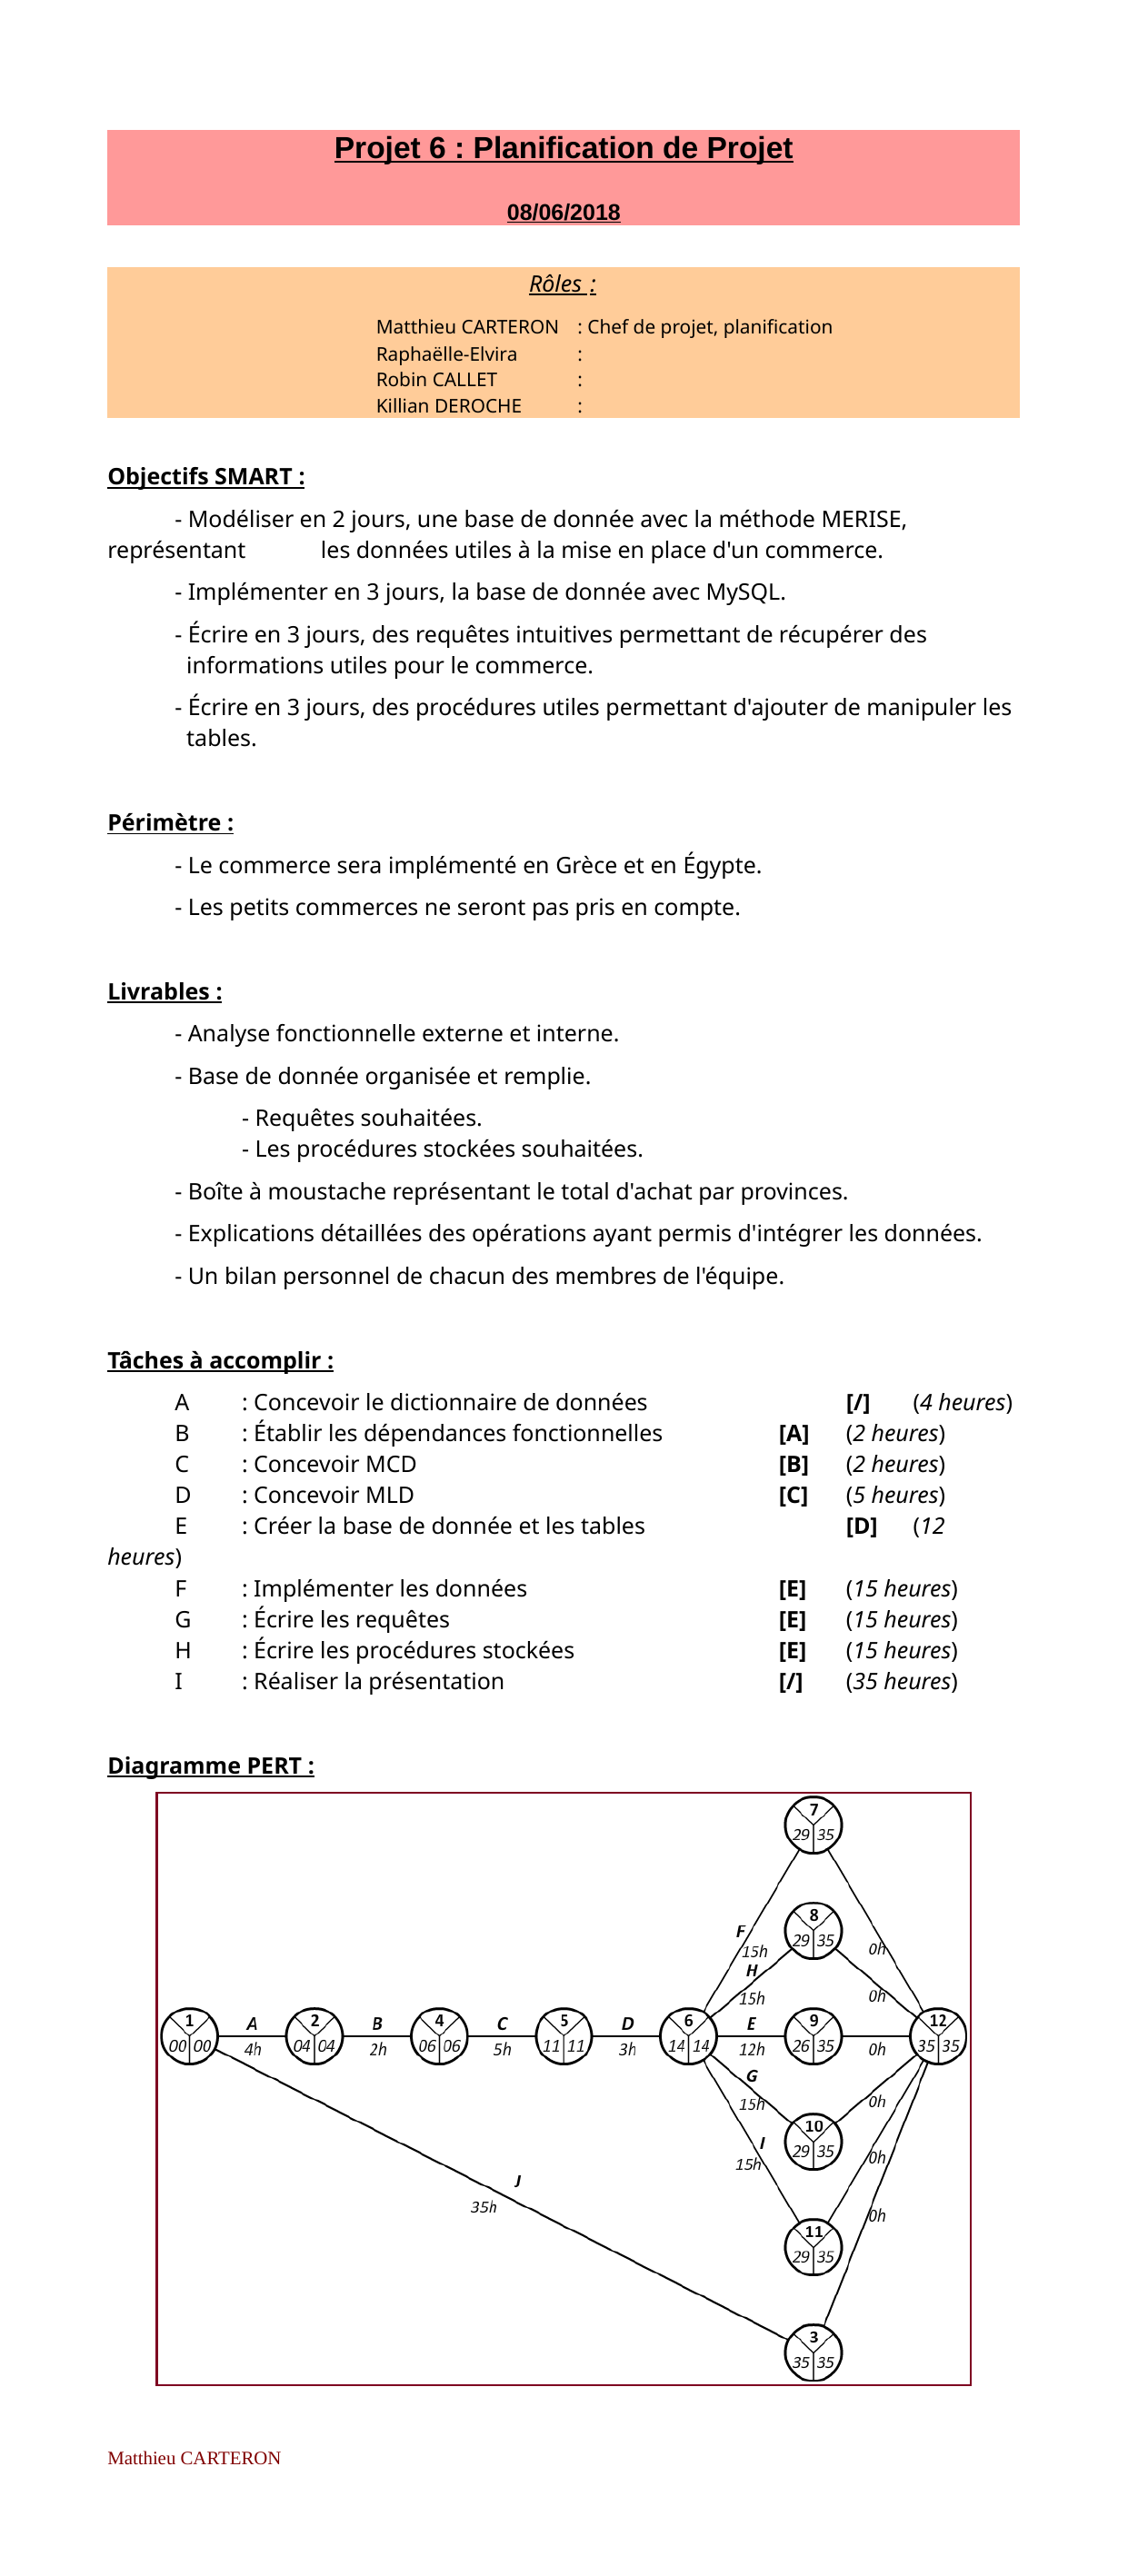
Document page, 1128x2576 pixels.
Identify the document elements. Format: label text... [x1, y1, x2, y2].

text E : Créer la base de donnée et les tables [D] (12 heures) [107, 1510, 1020, 1572]
text - Écrire en 3 jours, des requêtes intuitives permettant de récupérer des informations utiles pour le commerce. [107, 618, 1020, 680]
text I : Réaliser la présentation [/] (35 heures) [107, 1665, 1020, 1696]
subtitle Projet 6 : Planification de Projet [107, 130, 1020, 165]
text - Boîte à moustache représentant le total d'achat par provinces. [107, 1175, 1020, 1207]
text - Les petits commerces ne seront pas pris en compte. [107, 891, 1020, 922]
text Livrables : [107, 976, 1020, 1007]
text - Requêtes souhaitées. [107, 1102, 1020, 1133]
text - Le commerce sera implémenté en Grèce et en Égypte. [107, 849, 1020, 880]
text Rôles : [107, 267, 1020, 298]
text Matthieu CARTERON : Chef de projet, planification [107, 310, 1020, 341]
text Raphaëlle-Elvira : [107, 341, 1020, 366]
text Tâches à accomplir : [107, 1344, 1020, 1375]
text Diagramme PERT : [107, 1749, 1020, 1780]
text - Un bilan personnel de chacun des membres de l'équipe. [107, 1259, 1020, 1291]
text H : Écrire les procédures stockées [E] (15 heures) [107, 1634, 1020, 1665]
text Objectifs SMART : [107, 461, 1020, 492]
text D : Concevoir MLD [C] (5 heures) [107, 1479, 1020, 1510]
text - Analyse fonctionnelle externe et interne. [107, 1018, 1020, 1049]
text Killian DEROCHE : [107, 393, 1020, 418]
text Périmètre : [107, 807, 1020, 838]
subtitle 08/06/2018 [107, 199, 1020, 225]
text - Écrire en 3 jours, des procédures utiles permettant d'ajouter de manipuler les tables. [107, 691, 1020, 753]
picture [160, 1795, 967, 2382]
text - Implémenter en 3 jours, la base de donnée avec MySQL. [107, 576, 1020, 607]
text C : Concevoir MCD [B] (2 heures) [107, 1448, 1020, 1479]
text G : Écrire les requêtes [E] (15 heures) [107, 1603, 1020, 1634]
text Robin CALLET : [107, 366, 1020, 393]
text - Les procédures stockées souhaitées. [107, 1133, 1020, 1164]
text A : Concevoir le dictionnaire de données [/] (4 heures) [107, 1387, 1020, 1417]
text F : Implémenter les données [E] (15 heures) [107, 1572, 1020, 1603]
text B : Établir les dépendances fonctionnelles [A] (2 heures) [107, 1417, 1020, 1448]
text - Base de donnée organisée et remplie. [107, 1060, 1020, 1091]
text - Explications détaillées des opérations ayant permis d'intégrer les données. [107, 1218, 1020, 1248]
text - Modéliser en 2 jours, une base de donnée avec la méthode MERISE, représentant les données utiles à la mise en place d'un commerce. [107, 502, 1020, 564]
